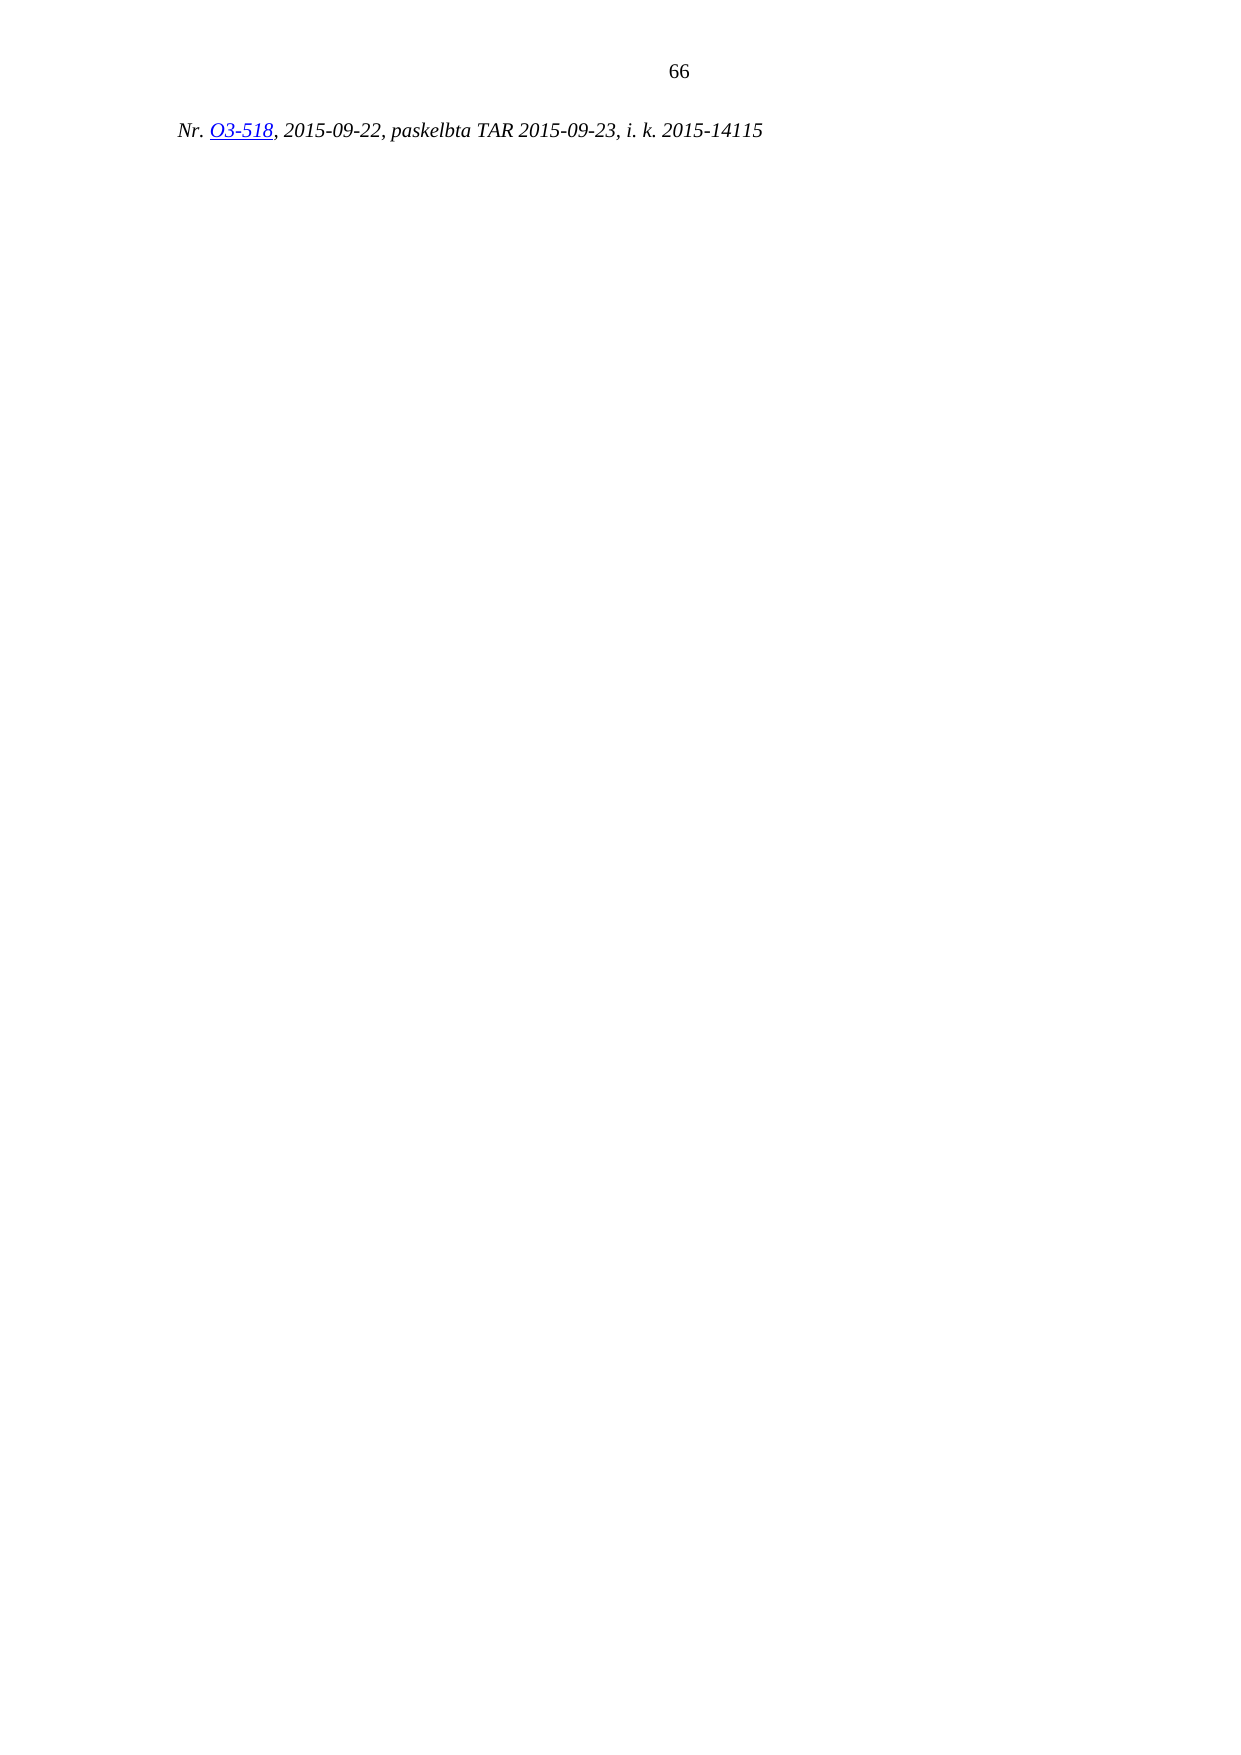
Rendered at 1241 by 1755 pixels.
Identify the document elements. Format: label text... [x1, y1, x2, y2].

text Nr. O3-518, 2015-09-22, paskelbta TAR 2015-09-23, i. k. 2015-14115 [177, 118, 1181, 142]
